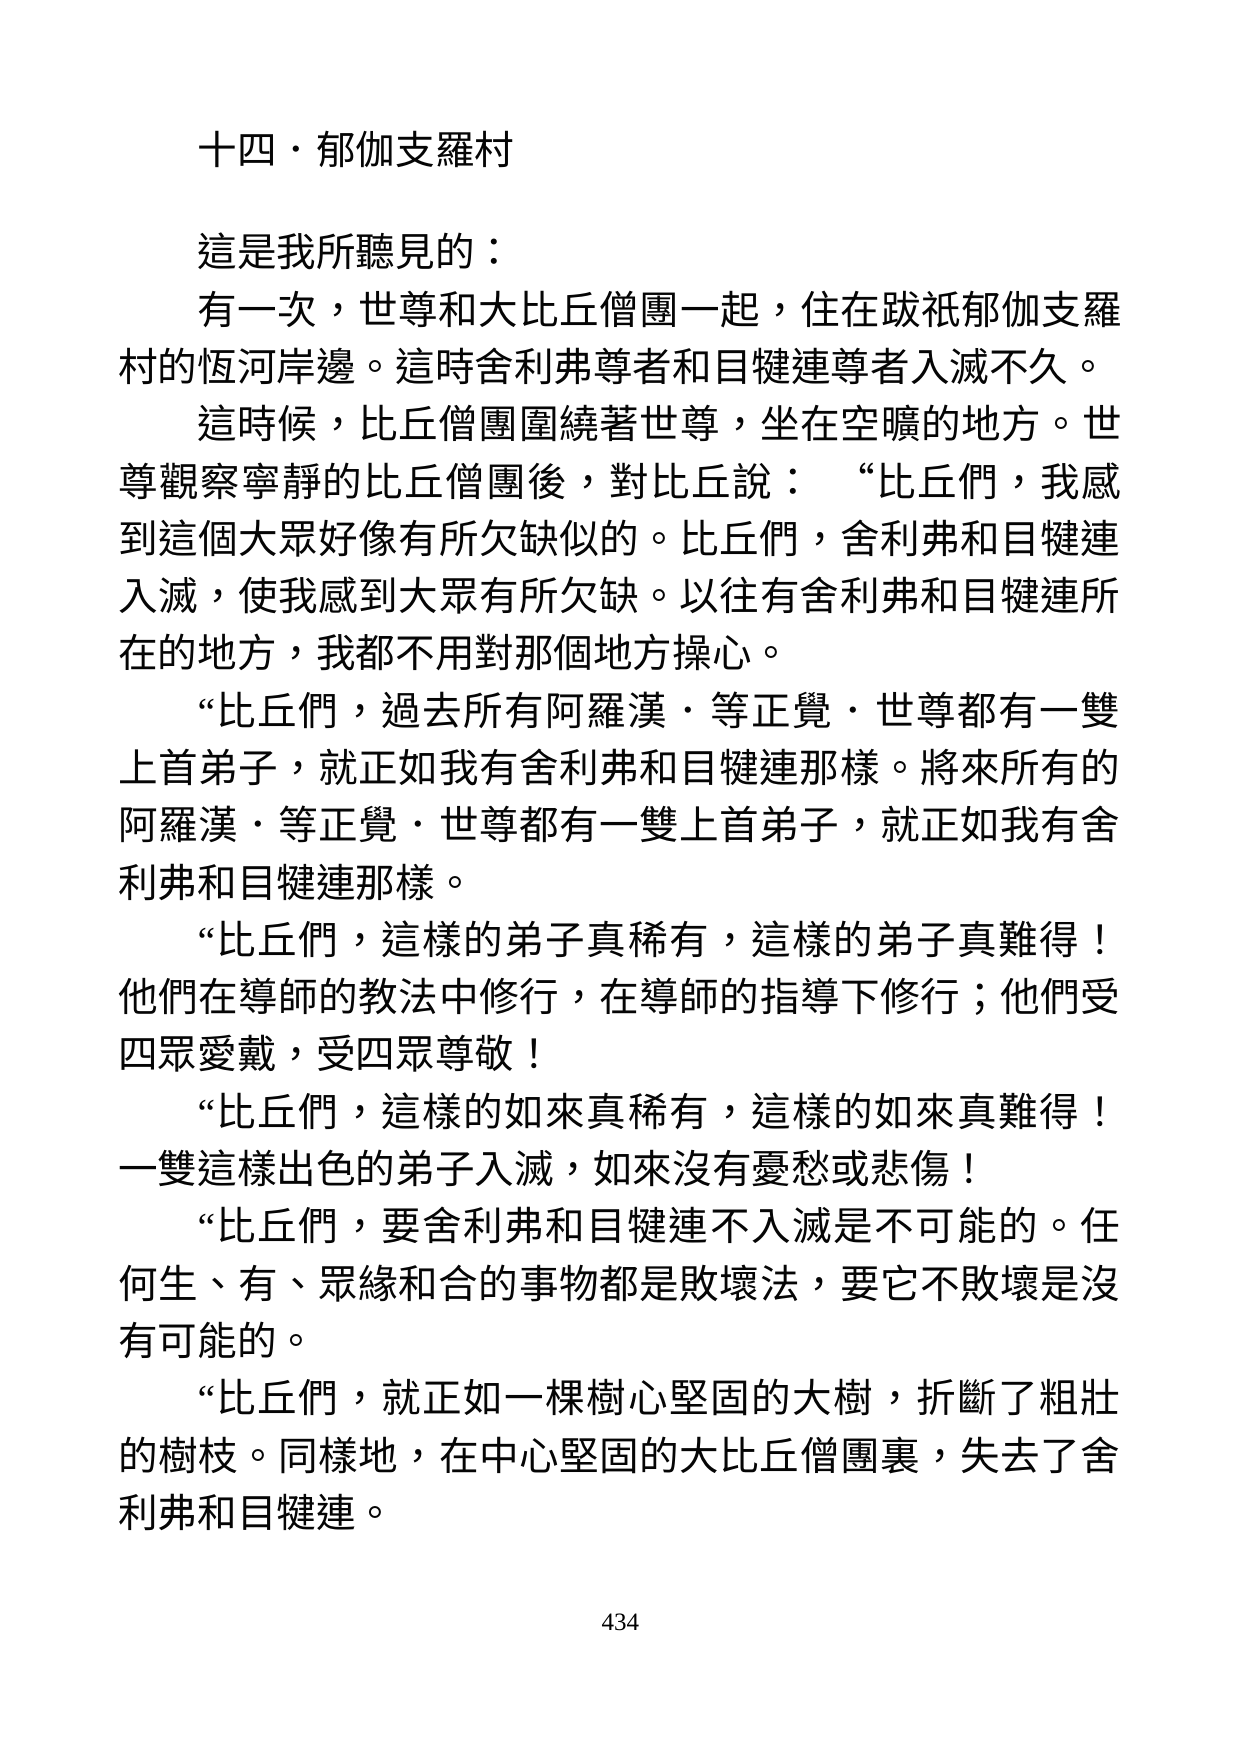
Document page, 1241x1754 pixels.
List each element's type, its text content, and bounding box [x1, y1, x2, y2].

text “比丘們，過去所有阿羅漢．等正覺．世尊都有一雙上首弟子，就正如我有舍利弗和目犍連那樣。將來所有的阿羅漢．等正覺．世尊都有一雙上首弟子，就正如我有舍利弗和目犍連那樣。 [118, 679, 1122, 908]
text “比丘們，這樣的弟子真稀有，這樣的弟子真難得！他們在導師的教法中修行，在導師的指導下修行；他們受四眾愛戴，受四眾尊敬！ [118, 908, 1122, 1080]
text 有一次，世尊和大比丘僧團一起，住在跋祇郁伽支羅村的恆河岸邊。這時舍利弗尊者和目犍連尊者入滅不久。 [118, 278, 1122, 393]
text 十四．郁伽支羅村 [118, 118, 1122, 175]
text “比丘們，這樣的如來真稀有，這樣的如來真難得！一雙這樣出色的弟子入滅，如來沒有憂愁或悲傷！ [118, 1080, 1122, 1195]
text “比丘們，要舍利弗和目犍連不入滅是不可能的。任何生、有、眾緣和合的事物都是敗壞法，要它不敗壞是沒有可能的。 [118, 1195, 1122, 1367]
text “比丘們，就正如一棵樹心堅固的大樹，折斷了粗壯的樹枝。同樣地，在中心堅固的大比丘僧團裏，失去了舍利弗和目犍連。 [118, 1367, 1122, 1539]
text 這時候，比丘僧團圍繞著世尊，坐在空曠的地方。世尊觀察寧靜的比丘僧團後，對比丘說： “比丘們，我感到這個大眾好像有所欠缺似的。比丘們，舍利弗和目犍連入滅，使我感到大眾有所欠缺。以往有舍利弗和目犍連所在的地方，我都不用對那個地方操心。 [118, 393, 1122, 679]
text 這是我所聽見的： [118, 221, 1122, 278]
